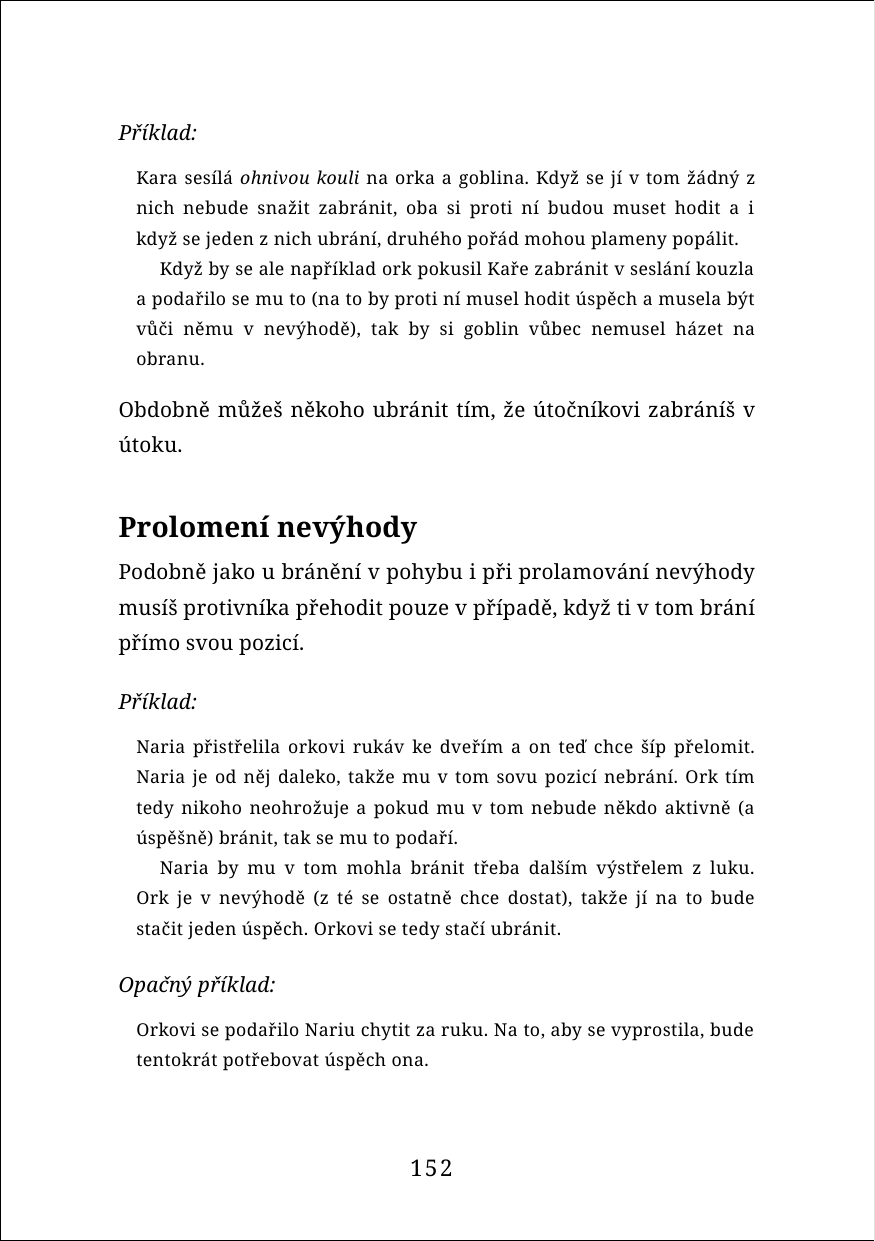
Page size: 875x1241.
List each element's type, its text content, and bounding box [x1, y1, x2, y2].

text Podobně jako u bránění v pohybu i při prolamování nevýhody musíš protivníka přehodit pouze v případě, když ti v tom brání přímo svou pozicí. [118, 557, 756, 657]
text Naria přistřelila orkovi rukáv ke dveřím a on teď chce šíp přelomit. Naria je od něj daleko, takže mu v tom sovu pozicí nebrání. Ork tím tedy nikoho neohrožuje a pokud mu v tom nebude někdo aktivně (a úspěšně) bránit, tak se mu to podaří. Naria by mu v tom mohla bránit třeba dalším výstřelem z luku. Ork je v nevýhodě (z té se ostatně chce dostat), takže jí na to bude stačit jeden úspěch. Orkovi se tedy stačí ubránit. [136, 735, 756, 940]
text Obdobně můžeš někoho ubránit tím, že útočníkovi zabráníš v útoku. [118, 395, 756, 459]
text Orkovi se podařilo Nariu chytit za ruku. Na to, aby se vyprostila, bude tentokrát potřebovat úspěch ona. [136, 1017, 756, 1071]
text Kara sesílá ohnivou kouli na orka a goblina. Když se jí v tom žádný z nich nebude snažit zabránit, oba si proti ní budou muset hodit a i když se jeden z nich ubrání, druhého pořád mohou plameny popálit. Když by se ale například ork pokusil Kaře zabránit v seslání kouzla a podařilo se mu to (na to by proti ní musel hodit úspěch a musela být vůči němu v nevýhodě), tak by si goblin vůbec nemusel házet na obranu. [136, 166, 756, 371]
subtitle Prolomení nevýhody [118, 507, 756, 545]
text Příklad: [118, 687, 756, 716]
text Opačný příklad: [118, 970, 756, 998]
text Příklad: [118, 118, 756, 147]
